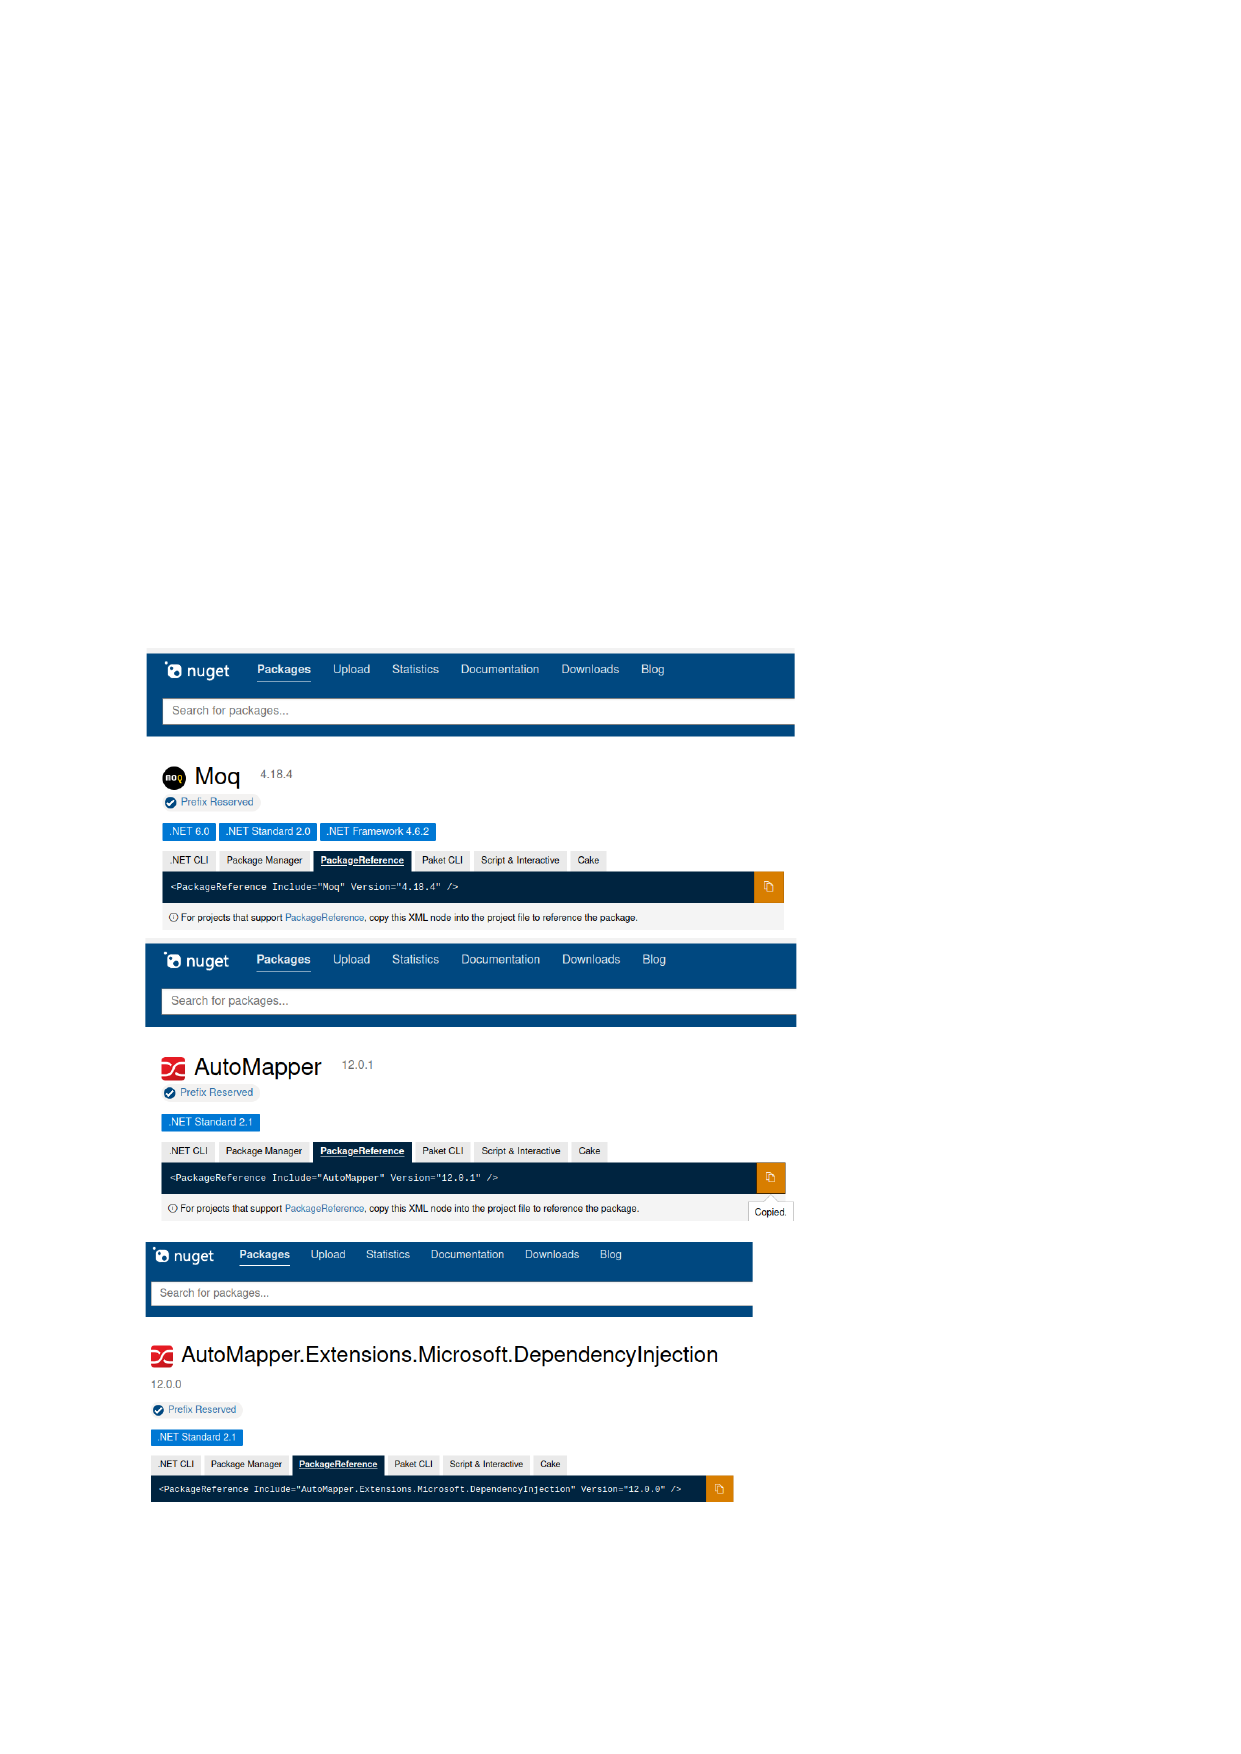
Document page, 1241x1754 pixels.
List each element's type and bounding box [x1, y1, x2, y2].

picture [145, 1242, 753, 1502]
picture [146, 648, 795, 930]
picture [145, 938, 797, 1221]
